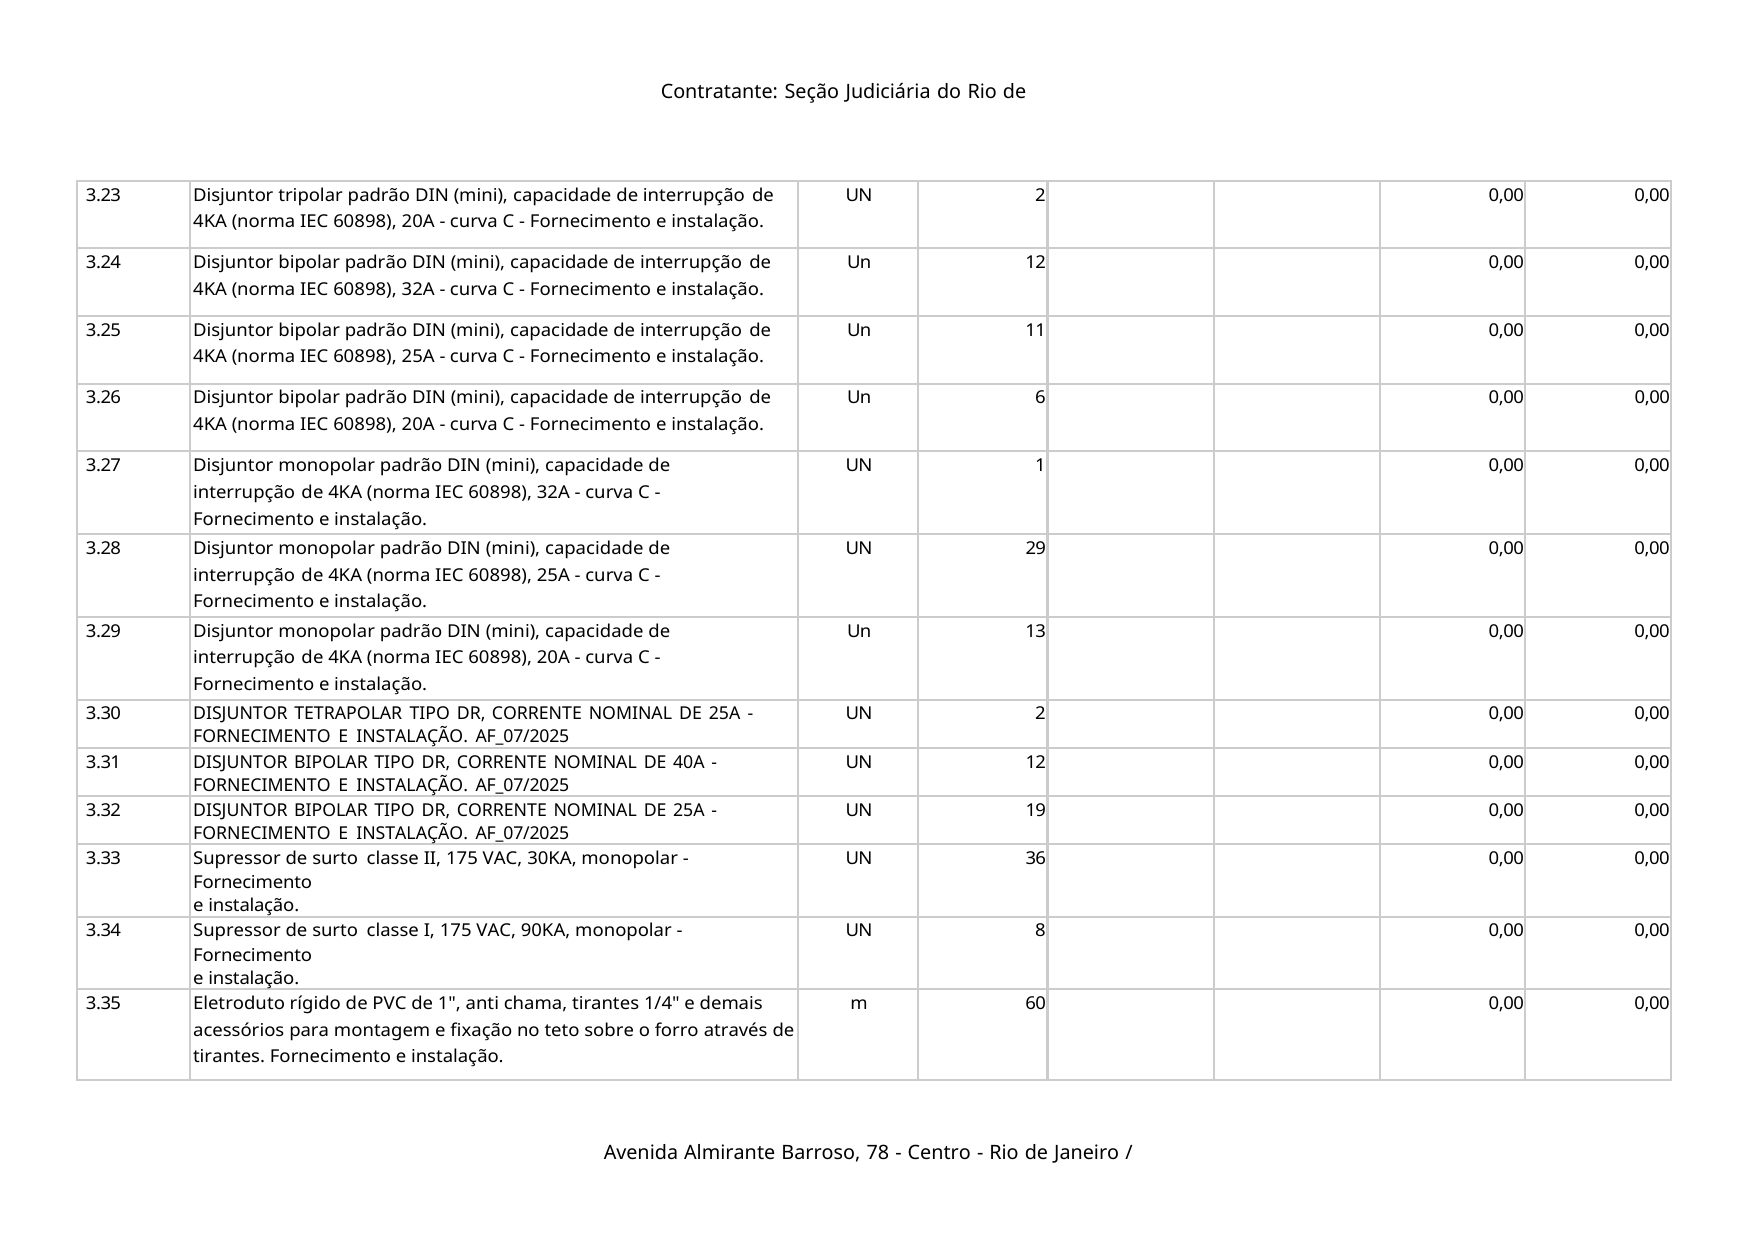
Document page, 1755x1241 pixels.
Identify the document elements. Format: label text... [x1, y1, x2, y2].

table_cell [1049, 749, 1213, 795]
table_cell Un [799, 618, 917, 698]
table_cell 0,00 [1526, 797, 1670, 843]
table_header 0,00 [1526, 182, 1670, 247]
table_cell [1049, 918, 1213, 988]
table_cell 3.35 [78, 990, 189, 1079]
table_cell 3.29 [78, 618, 189, 698]
table_cell [1215, 385, 1379, 450]
table_cell 0,00 [1526, 535, 1670, 616]
table_cell UN [799, 701, 917, 747]
table_cell [1049, 701, 1213, 747]
table_cell UN [799, 845, 917, 916]
table_cell Un [799, 385, 917, 450]
table_cell 0,00 [1381, 452, 1524, 533]
table_cell m [799, 990, 917, 1079]
table_cell 3.33 [78, 845, 189, 916]
table_cell [1215, 701, 1379, 747]
table_header [1215, 182, 1379, 247]
table_header 0,00 [1381, 182, 1524, 247]
table_cell 0,00 [1381, 385, 1524, 450]
table_header [1049, 182, 1213, 247]
table_cell 0,00 [1381, 535, 1524, 616]
table_cell [1215, 845, 1379, 916]
table_cell 3.27 [78, 452, 189, 533]
table_cell DISJUNTOR TETRAPOLAR TIPO DR, CORRENTE NOMINAL DE 25A - FORNECIMENTO E INSTALAÇÃO. AF_07/2025 [191, 701, 797, 747]
table_header UN [799, 182, 917, 247]
table_cell 0,00 [1381, 749, 1524, 795]
table_cell 0,00 [1526, 618, 1670, 698]
table_cell Disjuntor bipolar padrão DIN (mini), capacidade de interrupção de 4KA (norma IEC 60898), 20A - curva C - Fornecimento e instalação. [191, 385, 797, 450]
table_cell 0,00 [1381, 918, 1524, 988]
table_cell [1215, 317, 1379, 382]
table_cell [1049, 618, 1213, 698]
table_cell 0,00 [1526, 845, 1670, 916]
table_header 3.23 [78, 182, 189, 247]
table_cell 3.28 [78, 535, 189, 616]
table_cell 3.34 [78, 918, 189, 988]
table_cell UN [799, 749, 917, 795]
table_cell 3.32 [78, 797, 189, 843]
table_cell 3.31 [78, 749, 189, 795]
table_cell UN [799, 918, 917, 988]
table_cell 0,00 [1526, 918, 1670, 988]
table_cell [1049, 797, 1213, 843]
table_cell UN [799, 452, 917, 533]
table_cell 6 [919, 385, 1046, 450]
table_cell 0,00 [1526, 749, 1670, 795]
table_cell DISJUNTOR BIPOLAR TIPO DR, CORRENTE NOMINAL DE 40A - FORNECIMENTO E INSTALAÇÃO. AF_07/2025 [191, 749, 797, 795]
table_cell 36 [919, 845, 1046, 916]
table_cell 3.30 [78, 701, 189, 747]
table_cell 19 [919, 797, 1046, 843]
table_cell 1 [919, 452, 1046, 533]
table_cell [1215, 990, 1379, 1079]
table_cell [1215, 749, 1379, 795]
table_cell 8 [919, 918, 1046, 988]
table_cell 0,00 [1526, 317, 1670, 382]
table_cell Un [799, 317, 917, 382]
table_cell UN [799, 797, 917, 843]
table_cell Disjuntor monopolar padrão DIN (mini), capacidade de interrupção de 4KA (norma IEC 60898), 32A - curva C - Fornecimento e instalação. [191, 452, 797, 533]
table_cell 0,00 [1526, 701, 1670, 747]
table_header 2 [919, 182, 1046, 247]
table_header Disjuntor tripolar padrão DIN (mini), capacidade de interrupção de 4KA (norma IEC 60898), 20A - curva C - Fornecimento e instalação. [191, 182, 797, 247]
table_cell 29 [919, 535, 1046, 616]
table_cell [1215, 535, 1379, 616]
table_cell [1049, 317, 1213, 382]
table_cell 0,00 [1526, 385, 1670, 450]
table_cell 0,00 [1526, 452, 1670, 533]
table_cell [1215, 797, 1379, 843]
table_cell UN [799, 535, 917, 616]
table_cell 3.24 [78, 249, 189, 315]
table_cell [1049, 990, 1213, 1079]
table_cell 0,00 [1381, 797, 1524, 843]
table_cell [1049, 535, 1213, 616]
table_cell Un [799, 249, 917, 315]
table_cell Disjuntor bipolar padrão DIN (mini), capacidade de interrupção de 4KA (norma IEC 60898), 25A - curva C - Fornecimento e instalação. [191, 317, 797, 382]
table_cell 0,00 [1526, 249, 1670, 315]
table_cell [1049, 385, 1213, 450]
table_cell 12 [919, 249, 1046, 315]
table_cell 3.26 [78, 385, 189, 450]
table_cell 12 [919, 749, 1046, 795]
table_cell 0,00 [1381, 618, 1524, 698]
table_cell 13 [919, 618, 1046, 698]
table_cell 0,00 [1526, 990, 1670, 1079]
table_cell 0,00 [1381, 701, 1524, 747]
table_cell 11 [919, 317, 1046, 382]
table_cell 0,00 [1381, 990, 1524, 1079]
table_cell [1049, 452, 1213, 533]
table_cell Disjuntor monopolar padrão DIN (mini), capacidade de interrupção de 4KA (norma IEC 60898), 20A - curva C - Fornecimento e instalação. [191, 618, 797, 698]
table_cell [1049, 249, 1213, 315]
table_cell Disjuntor monopolar padrão DIN (mini), capacidade de interrupção de 4KA (norma IEC 60898), 25A - curva C - Fornecimento e instalação. [191, 535, 797, 616]
table_cell Supressor de surto classe I, 175 VAC, 90KA, monopolar - Fornecimento e instalação. [191, 918, 797, 988]
table_cell [1215, 249, 1379, 315]
table_cell 3.25 [78, 317, 189, 382]
table_cell DISJUNTOR BIPOLAR TIPO DR, CORRENTE NOMINAL DE 25A - FORNECIMENTO E INSTALAÇÃO. AF_07/2025 [191, 797, 797, 843]
table_cell 0,00 [1381, 317, 1524, 382]
table_cell Supressor de surto classe II, 175 VAC, 30KA, monopolar - Fornecimento e instalação. [191, 845, 797, 916]
table_cell [1215, 618, 1379, 698]
table_cell Disjuntor bipolar padrão DIN (mini), capacidade de interrupção de 4KA (norma IEC 60898), 32A - curva C - Fornecimento e instalação. [191, 249, 797, 315]
table_cell [1049, 845, 1213, 916]
table_cell [1215, 918, 1379, 988]
table_cell Eletroduto rígido de PVC de 1", anti chama, tirantes 1/4" e demais acessórios para montagem e fixação no teto sobre o forro através de tirantes. Fornecimento e instalação. [191, 990, 797, 1079]
table_cell [1215, 452, 1379, 533]
table_cell 60 [919, 990, 1046, 1079]
table_cell 0,00 [1381, 249, 1524, 315]
table_cell 2 [919, 701, 1046, 747]
table_cell 0,00 [1381, 845, 1524, 916]
